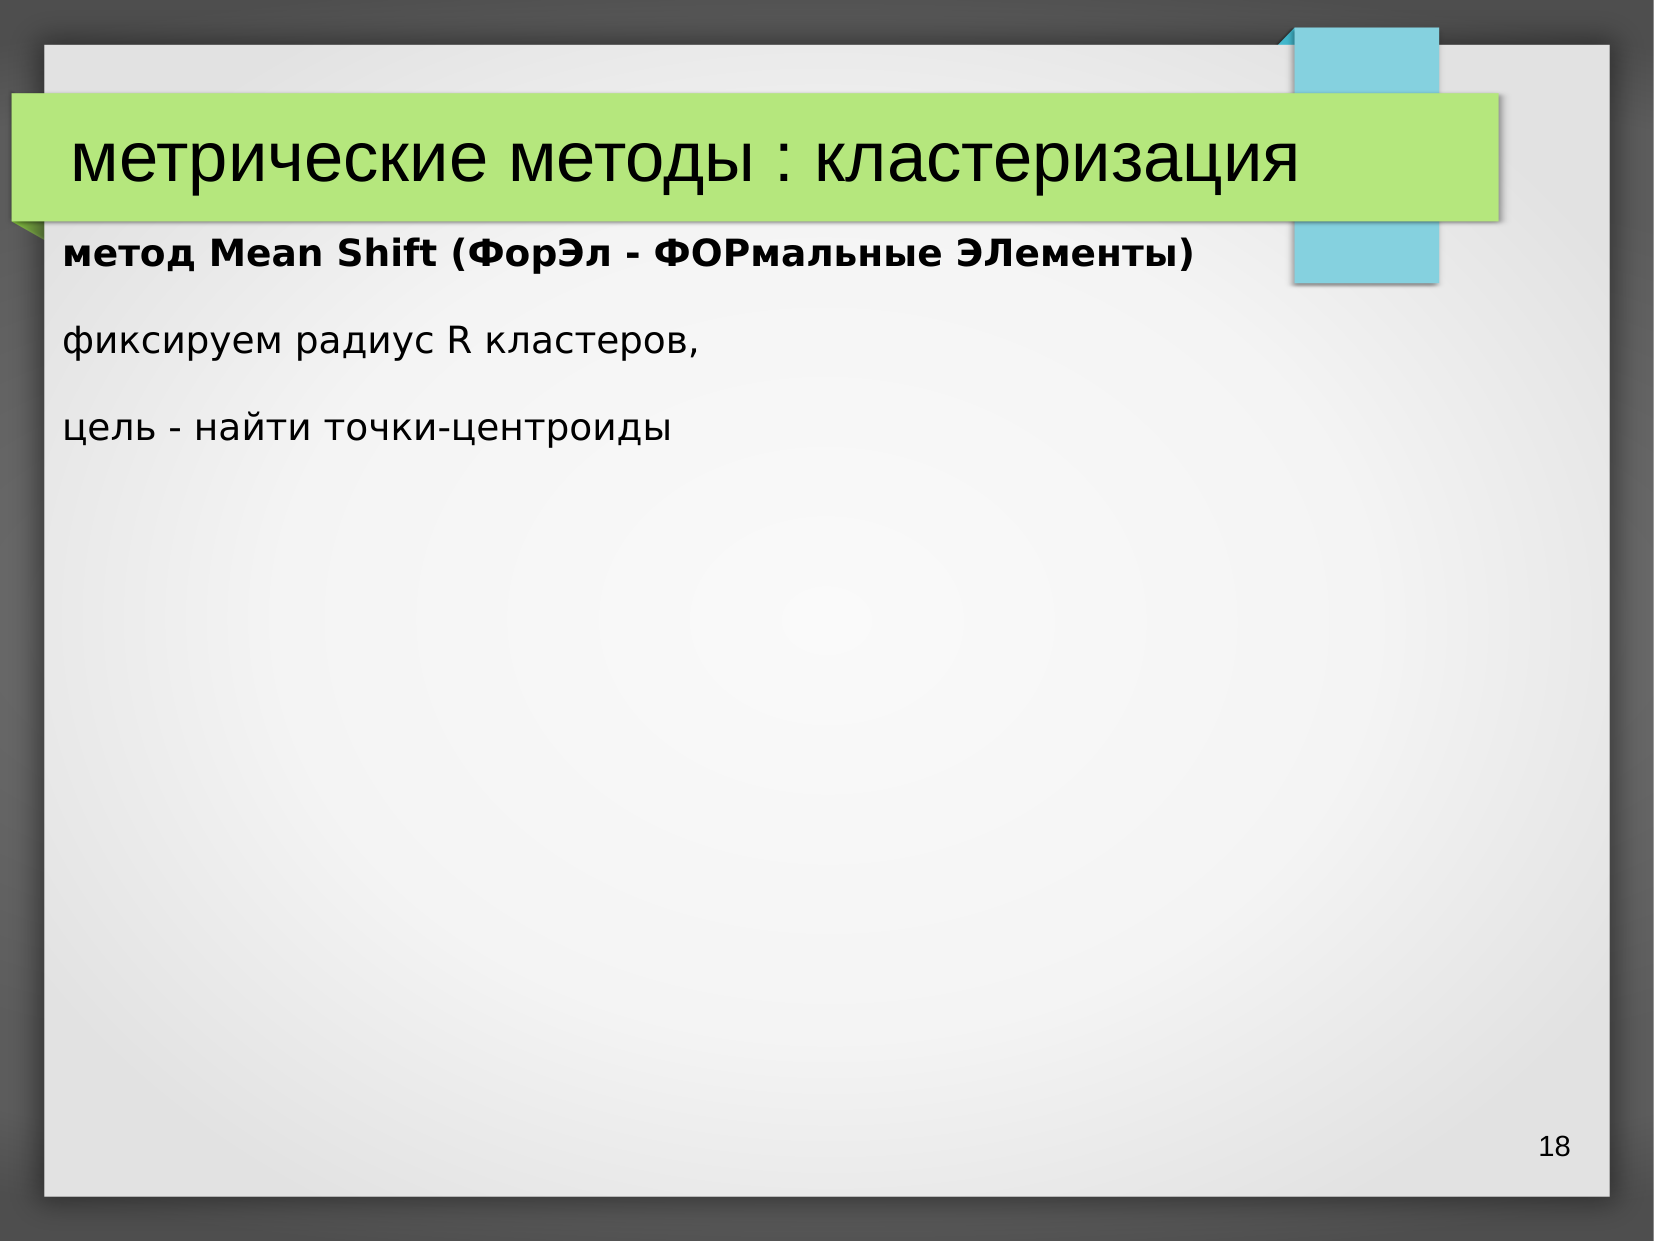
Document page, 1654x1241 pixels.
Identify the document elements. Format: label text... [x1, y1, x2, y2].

text_box метод Mean Shift (ФорЭл - ФОРмальные ЭЛементы) фиксируем радиус R кластеров, цель - найти точки-центроиды [47, 224, 1288, 501]
picture [0, 0, 1654, 1241]
title метрические методы : кластеризация [70, 117, 1382, 197]
